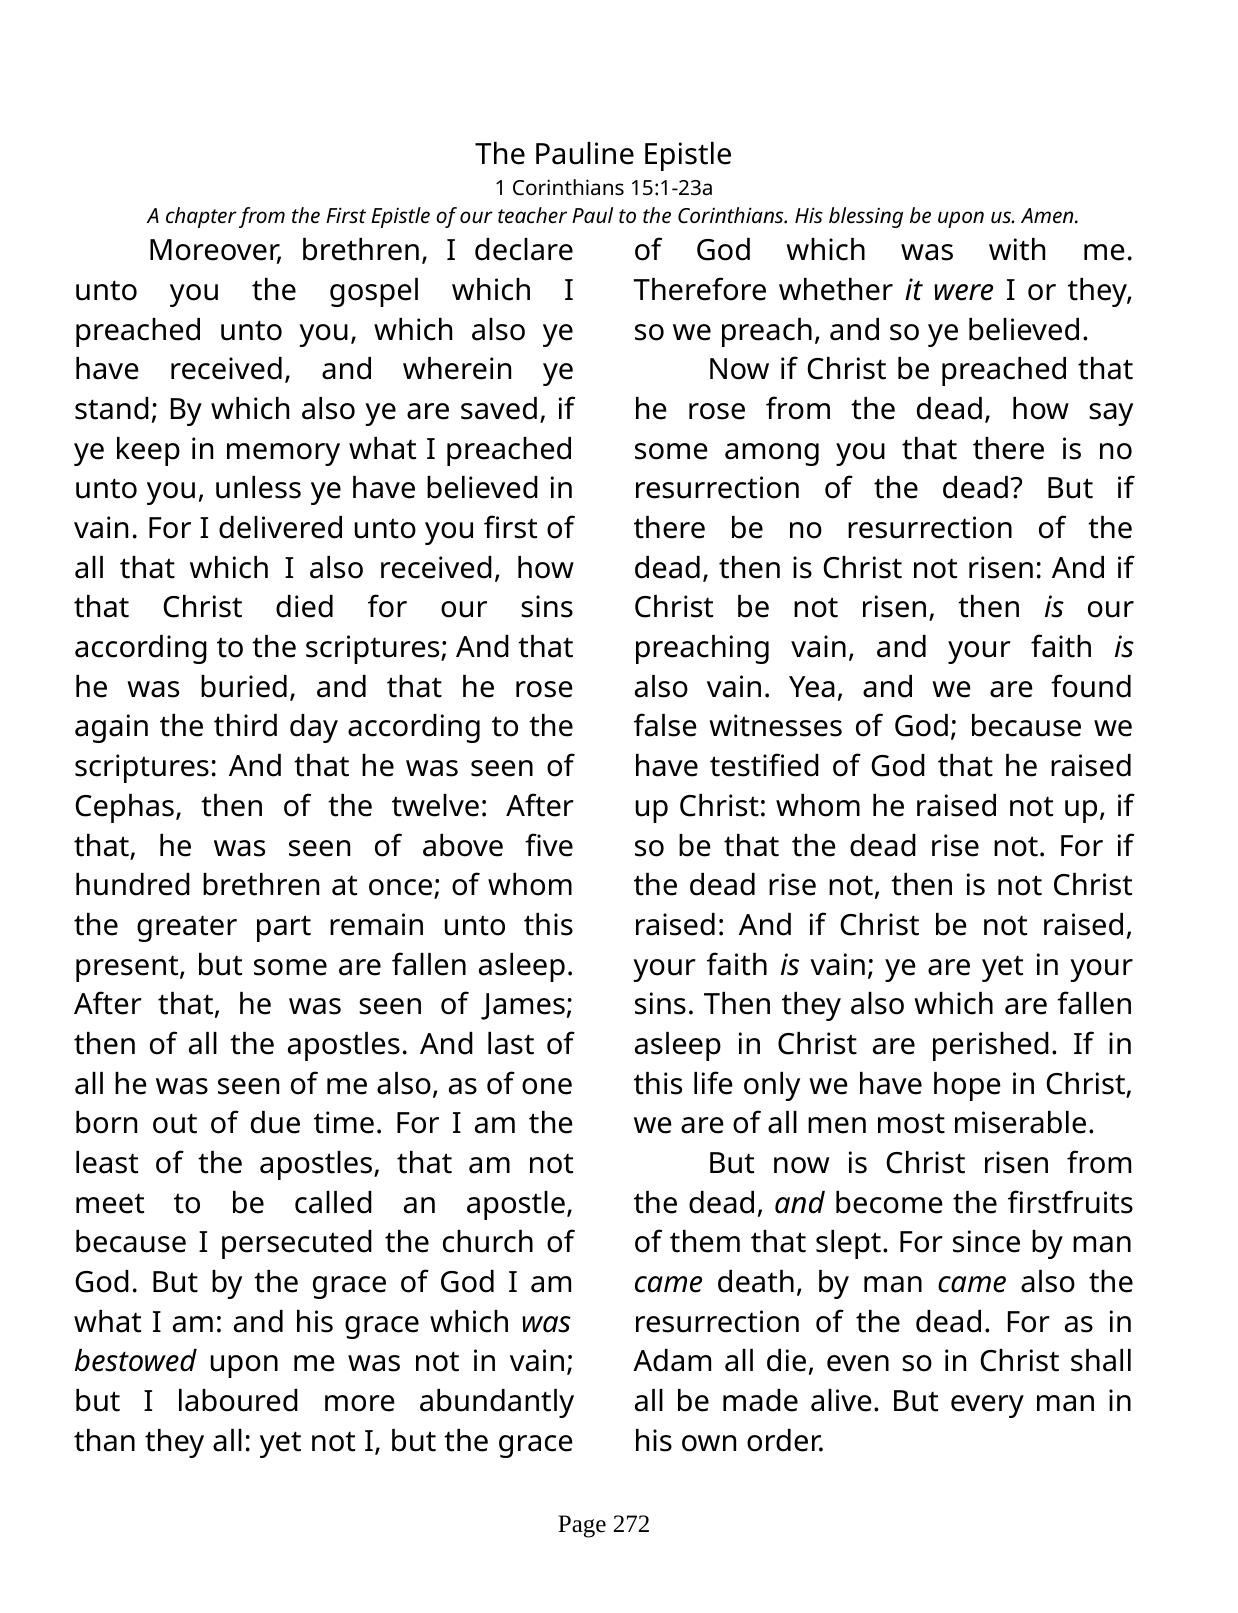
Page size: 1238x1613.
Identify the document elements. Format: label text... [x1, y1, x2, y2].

text But now is Christ risen from the dead, and become the firstfruits of them that slept. For since by man came death, by man came also the resurrection of the dead. For as in Adam all die, even so in Christ shall all be made alive. But every man in his own order. [633, 1142, 1134, 1460]
text A chapter from the First Epistle of our teacher Paul to the Corinthians. His blessing be upon us. Amen. [74, 201, 1134, 229]
text The Pauline Epistle [74, 133, 1134, 173]
text of God which was with me. Therefore whether it were I or they, so we preach, and so ye believed. [633, 229, 1134, 348]
text Moreover, brethren, I declare unto you the gospel which I preached unto you, which also ye have received, and wherein ye stand; By which also ye are saved, if ye keep in memory what I preached unto you, unless ye have believed in vain. For I delivered unto you first of all that which I also received, how that Christ died for our sins according to the scriptures; And that he was buried, and that he rose again the third day according to the scriptures: And that he was seen of Cephas, then of the twelve: After that, he was seen of above five hundred brethren at once; of whom the greater part remain unto this present, but some are fallen asleep. After that, he was seen of James; then of all the apostles. And last of all he was seen of me also, as of one born out of due time. For I am the least of the apostles, that am not meet to be called an apostle, because I persecuted the church of God. But by the grace of God I am what I am: and his grace which was bestowed upon me was not in vain; but I laboured more abundantly than they all: yet not I, but the grace [74, 229, 574, 1460]
text 1 Corinthians 15:1-23a [74, 173, 1134, 201]
text Now if Christ be preached that he rose from the dead, how say some among you that there is no resurrection of the dead? But if there be no resurrection of the dead, then is Christ not risen: And if Christ be not risen, then is our preaching vain, and your faith is also vain. Yea, and we are found false witnesses of God; because we have testified of God that he raised up Christ: whom he raised not up, if so be that the dead rise not. For if the dead rise not, then is not Christ raised: And if Christ be not raised, your faith is vain; ye are yet in your sins. Then they also which are fallen asleep in Christ are perished. If in this life only we have hope in Christ, we are of all men most miserable. [633, 348, 1134, 1142]
